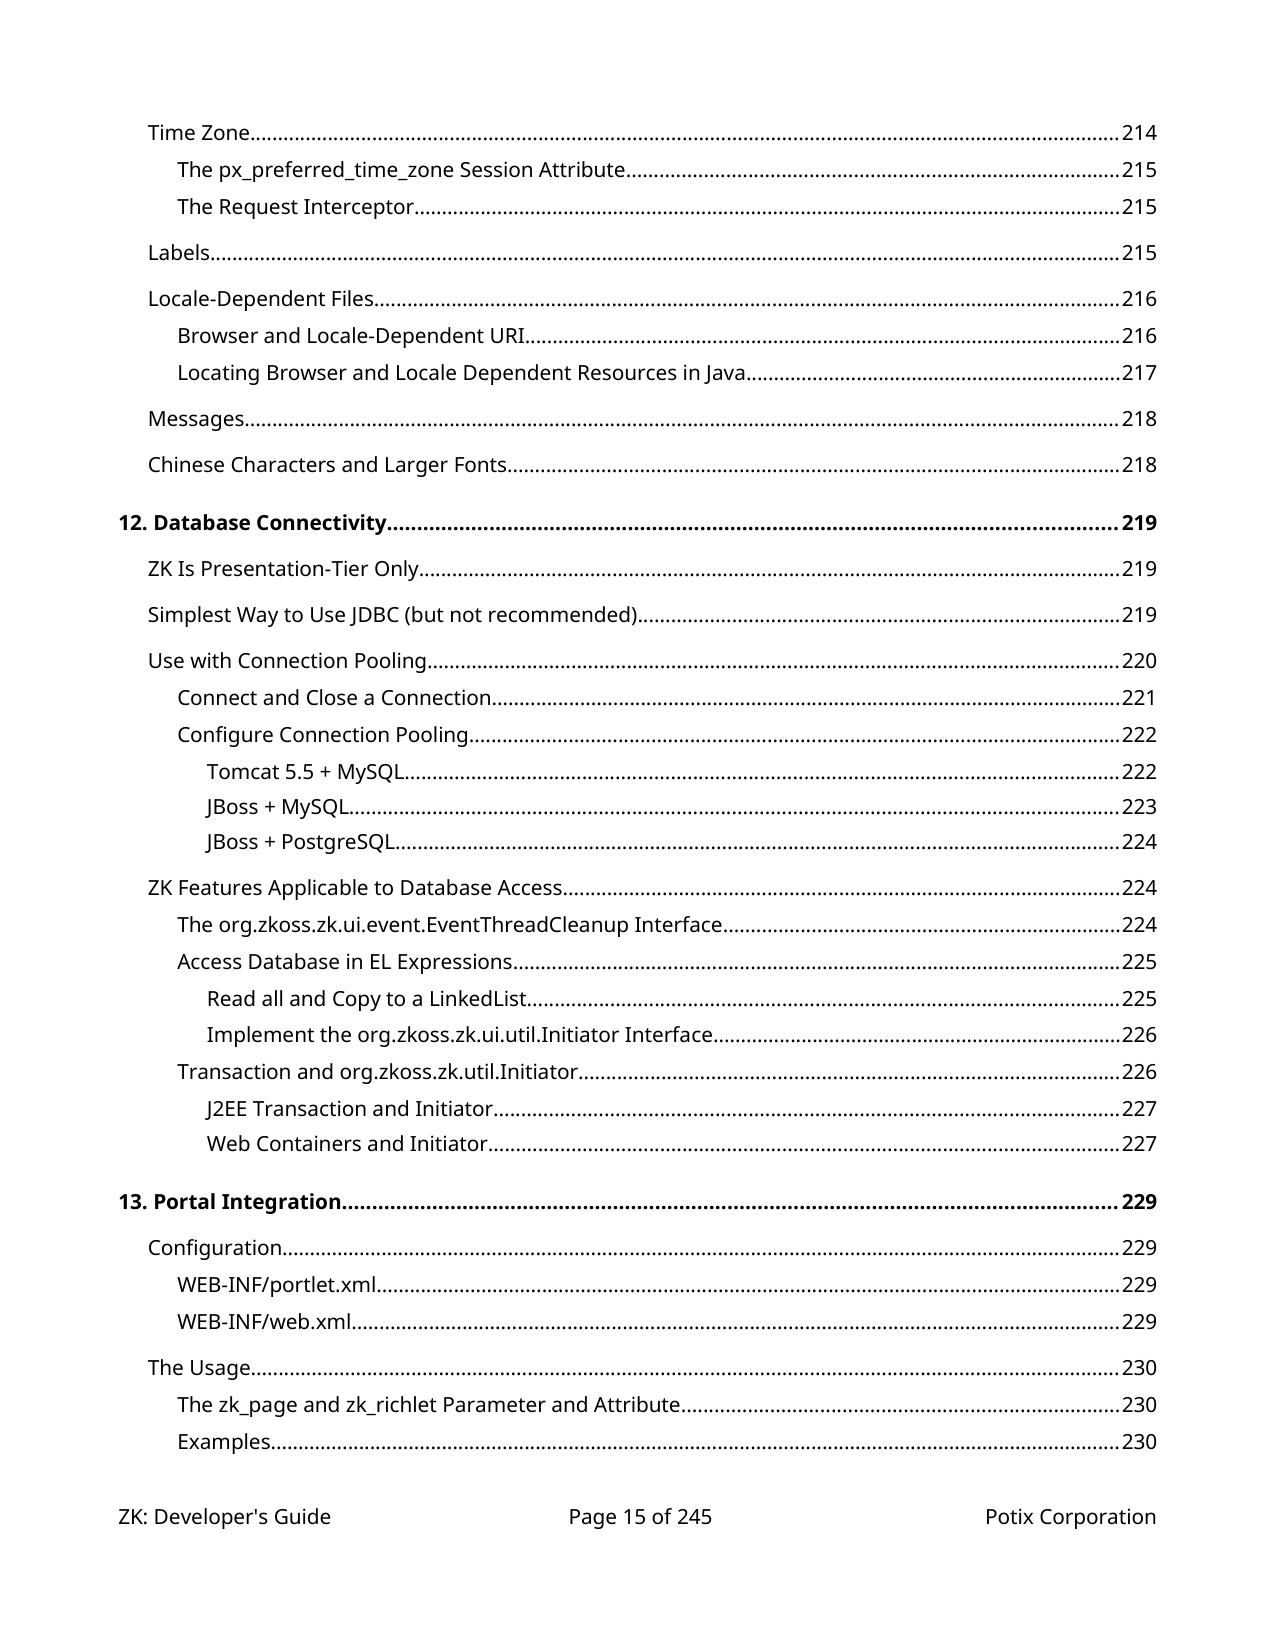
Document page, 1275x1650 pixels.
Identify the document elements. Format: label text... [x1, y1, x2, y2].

text Read all and Copy to a LinkedList 225 [207, 984, 1157, 1013]
text Labels 215 [148, 238, 1157, 266]
text JBoss + PostgreSQL 224 [207, 827, 1157, 856]
text Implement the org.zkoss.zk.ui.util.Initiator Interface 226 [207, 1020, 1157, 1048]
text The zk_page and zk_richlet Parameter and Attribute 230 [177, 1390, 1157, 1418]
text Tomcat 5.5 + MySQL 222 [207, 757, 1157, 785]
text J2EE Transaction and Initiator 227 [207, 1094, 1157, 1122]
text Configure Connection Pooling 222 [177, 720, 1157, 748]
text ZK Is Presentation-Tier Only 219 [148, 554, 1157, 582]
text 13. Portal Integration 229 [118, 1187, 1157, 1215]
text Messages 218 [148, 404, 1157, 432]
text The Usage 230 [148, 1353, 1157, 1381]
text WEB-INF/web.xml 229 [177, 1307, 1157, 1335]
text Web Containers and Initiator 227 [207, 1129, 1157, 1157]
text WEB-INF/portlet.xml 229 [177, 1270, 1157, 1298]
text Locating Browser and Locale Dependent Resources in Java 217 [177, 358, 1157, 387]
text JBoss + MySQL 223 [207, 792, 1157, 820]
text Configuration 229 [148, 1233, 1157, 1261]
text ZK Features Applicable to Database Access 224 [148, 873, 1157, 902]
text Access Database in EL Expressions 225 [177, 947, 1157, 976]
text The px_preferred_time_zone Session Attribute 215 [177, 155, 1157, 183]
text Use with Connection Pooling 220 [148, 646, 1157, 674]
text Browser and Locale-Dependent URI 216 [177, 321, 1157, 349]
text Locale-Dependent Files 216 [148, 284, 1157, 312]
text Chinese Characters and Larger Fonts 218 [148, 450, 1157, 478]
text 12. Database Connectivity 219 [118, 508, 1157, 536]
text The org.zkoss.zk.ui.event.EventThreadCleanup Interface 224 [177, 910, 1157, 939]
text The Request Interceptor 215 [177, 192, 1157, 221]
text Connect and Close a Connection 221 [177, 683, 1157, 711]
text Simplest Way to Use JDBC (but not recommended) 219 [148, 600, 1157, 628]
text Time Zone 214 [148, 118, 1157, 146]
text Examples 230 [177, 1427, 1157, 1455]
text Transaction and org.zkoss.zk.util.Initiator 226 [177, 1057, 1157, 1085]
